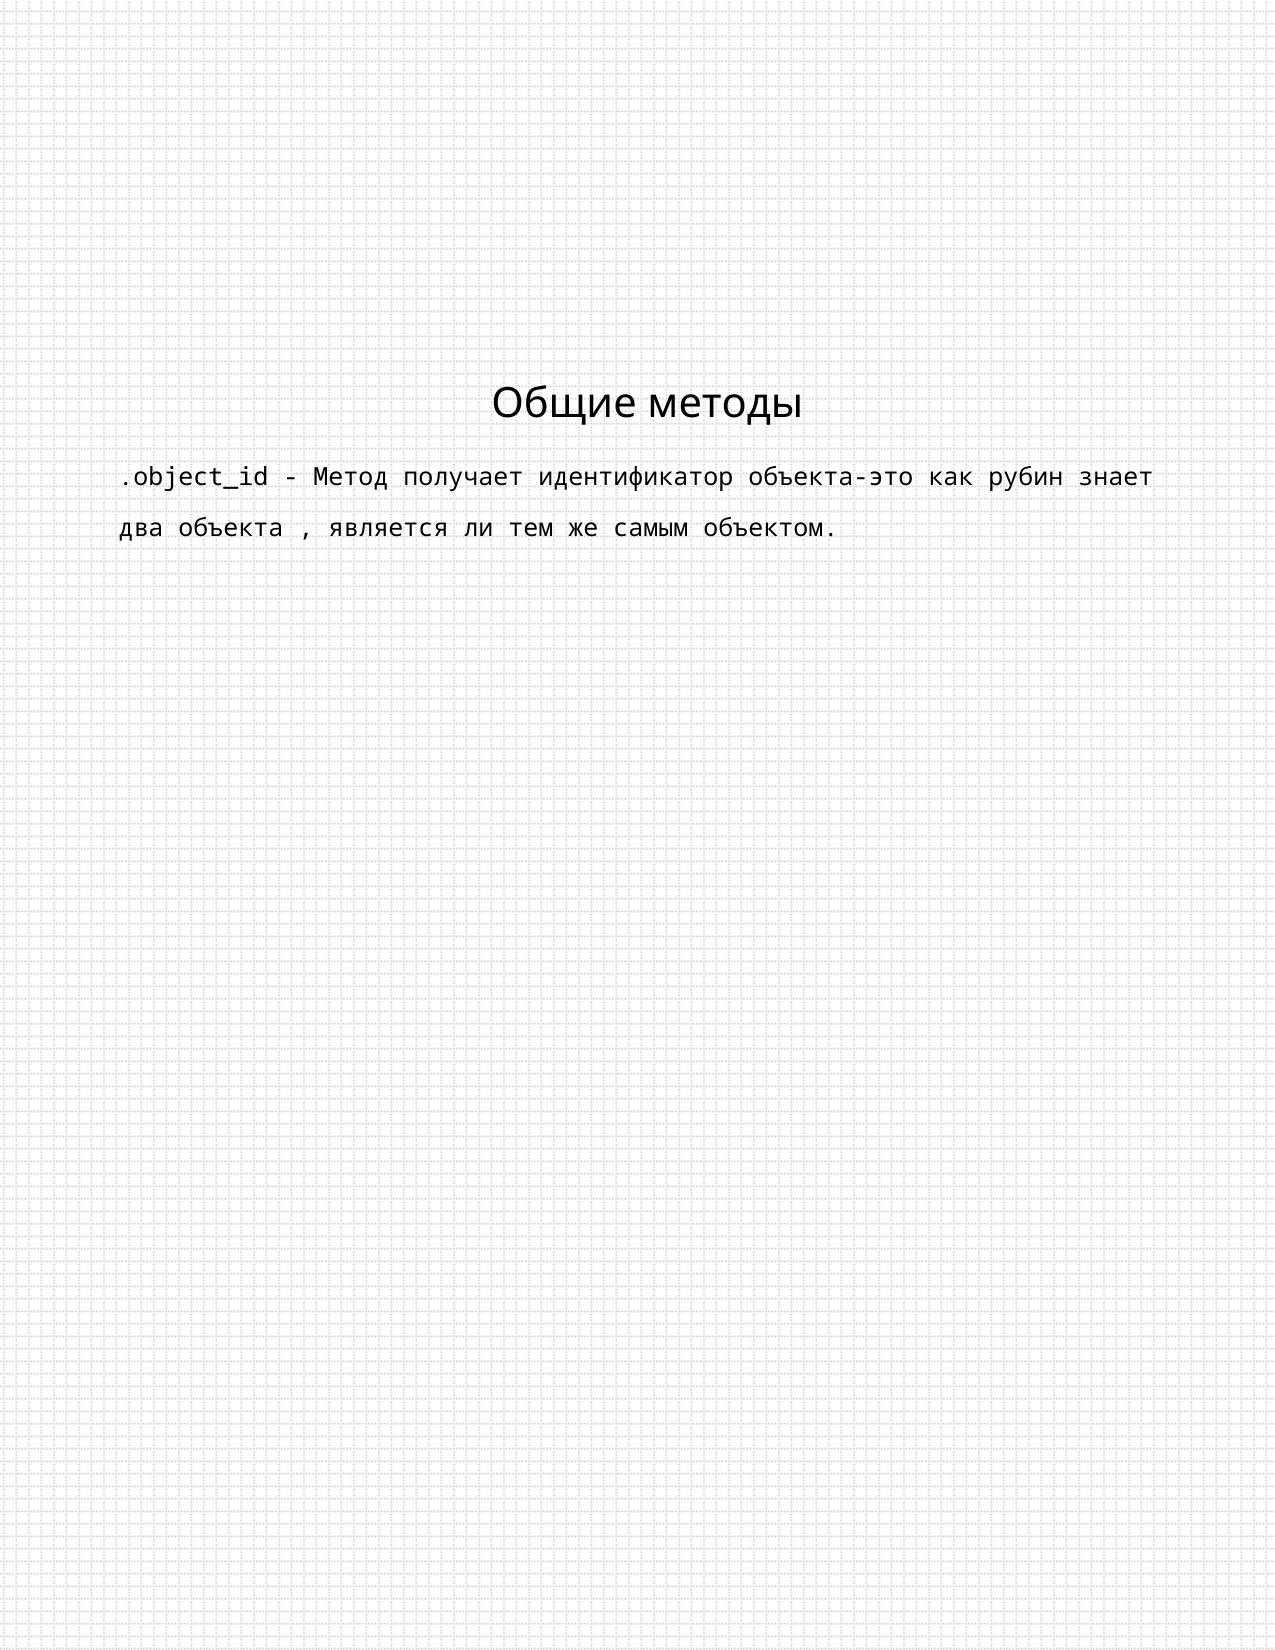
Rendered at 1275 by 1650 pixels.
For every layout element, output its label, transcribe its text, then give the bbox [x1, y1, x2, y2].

text .object_id - Метод получает идентификатор объекта-это как рубин знает два объекта , является ли тем же самым объектом. [118, 458, 1176, 543]
text Общие методы [118, 373, 1176, 430]
picture [0, 0, 1275, 1650]
